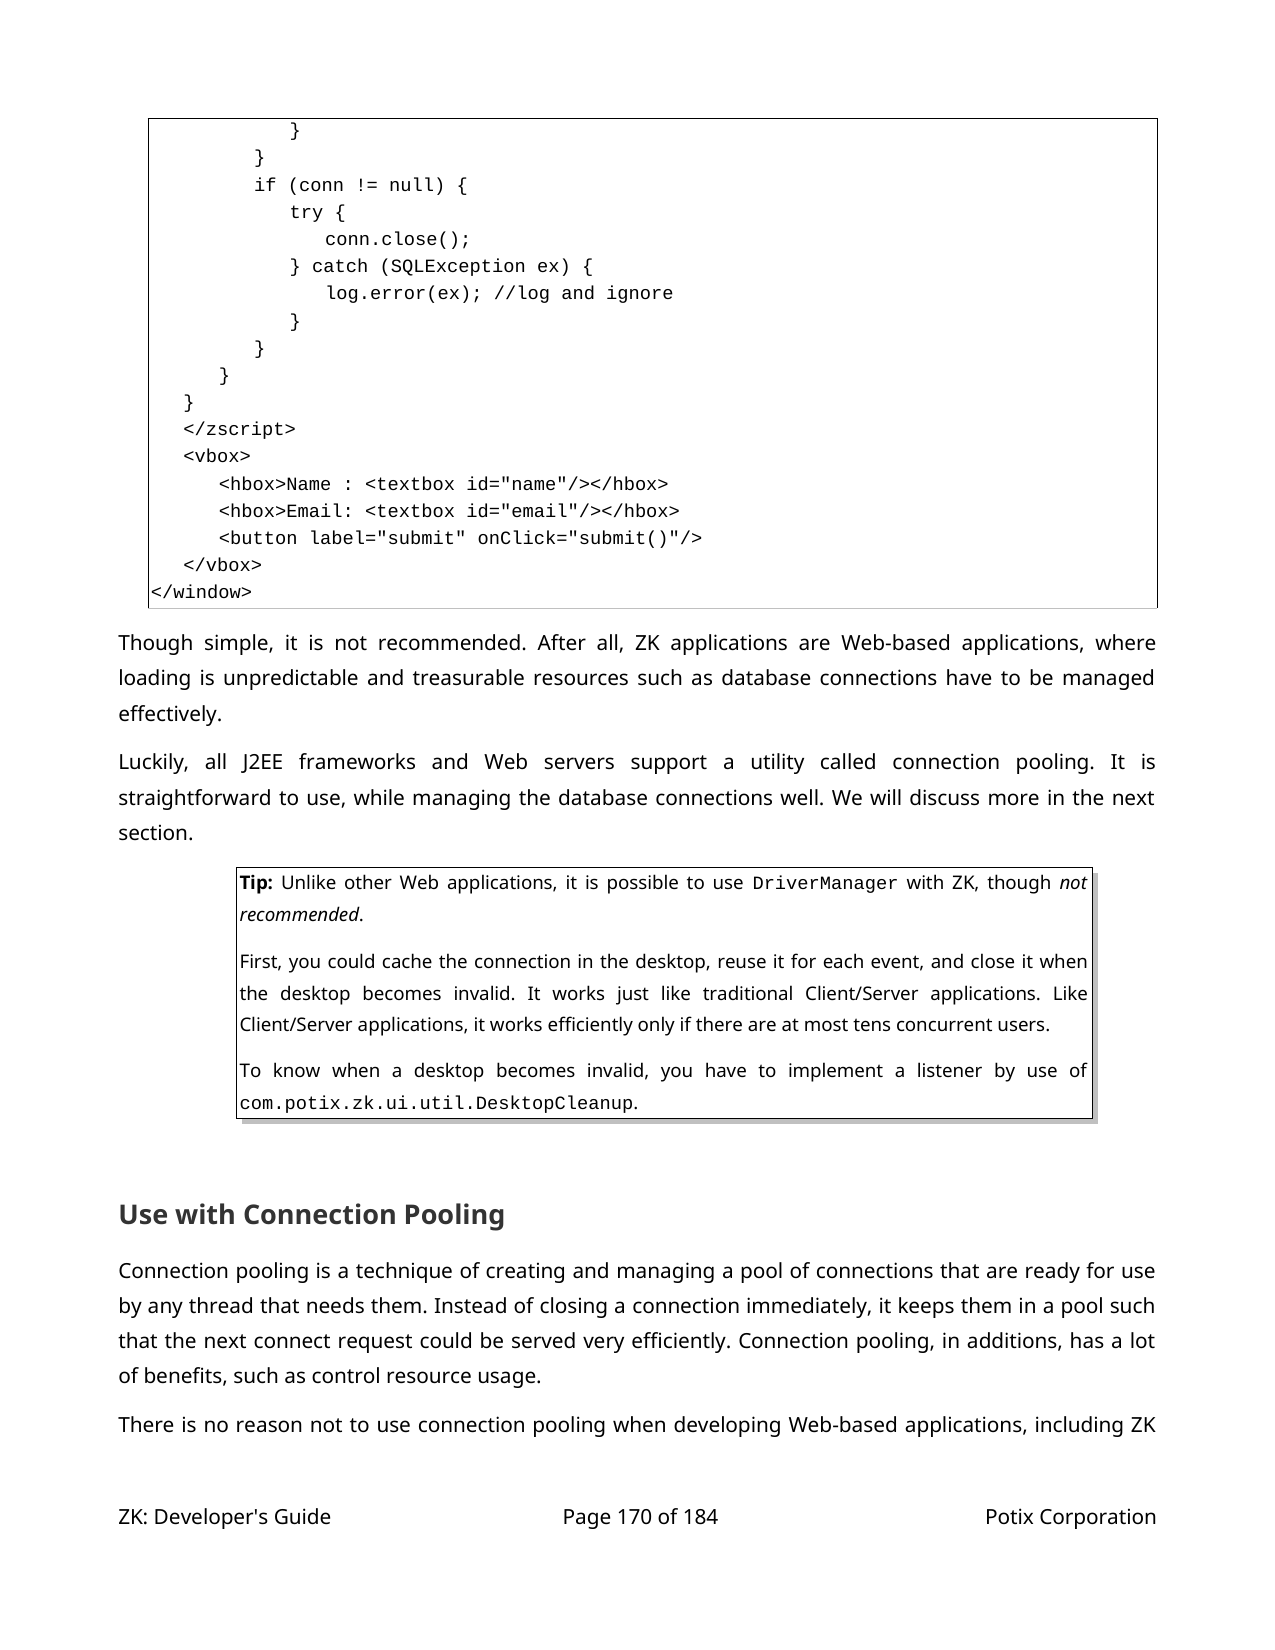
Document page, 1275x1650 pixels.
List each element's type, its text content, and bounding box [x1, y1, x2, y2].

text try { [149, 200, 1157, 224]
text conn.close(); [149, 227, 1157, 251]
text First, you could cache the connection in the desktop, reuse it for each event, and close it when the desktop becomes invalid. It works just like traditional Client/Server applications. Like Client/Server applications, it works efficiently only if there are at most tens concurrent users. [237, 945, 1092, 1037]
text <vbox> [149, 444, 1157, 469]
text } [149, 363, 1157, 387]
text </zscript> [149, 417, 1157, 441]
text <button label="submit" onClick="submit()"/> [149, 526, 1157, 550]
text } catch (SQLException ex) { [149, 254, 1157, 278]
text log.error(ex); //log and ignore [149, 281, 1157, 306]
text </window> [149, 580, 1157, 608]
text <hbox>Name : <textbox id="name"/></hbox> [149, 472, 1157, 496]
text Though simple, it is not recommended. After all, ZK applications are Web-based applications, where loading is unpredictable and treasurable resources such as database connections have to be managed effectively. [118, 628, 1157, 727]
subtitle Use with Connection Pooling [118, 1195, 1157, 1232]
text Tip: Unlike other Web applications, it is possible to use DriverManager with ZK, though not recommended. [237, 868, 1092, 927]
text } [149, 336, 1157, 360]
text } [149, 390, 1157, 414]
text } [149, 119, 1157, 142]
text } [149, 145, 1157, 169]
text To know when a desktop becomes invalid, you have to implement a listener by use of com.potix.zk.ui.util.DesktopCleanup. [237, 1055, 1092, 1118]
text </vbox> [149, 553, 1157, 577]
text Luckily, all J2EE frameworks and Web servers support a utility called connection pooling. It is straightforward to use, while managing the database connections well. We will discuss more in the next section. [118, 747, 1157, 846]
text Connection pooling is a technique of creating and managing a pool of connections that are ready for use by any thread that needs them. Instead of closing a connection immediately, it keeps them in a pool such that the next connect request could be served very efficiently. Connection pooling, in additions, has a lot of benefits, such as control resource usage. [118, 1256, 1157, 1389]
text There is no reason not to use connection pooling when developing Web-based applications, including ZK [118, 1410, 1157, 1438]
text <hbox>Email: <textbox id="email"/></hbox> [149, 499, 1157, 523]
text if (conn != null) { [149, 172, 1157, 197]
text } [149, 308, 1157, 333]
